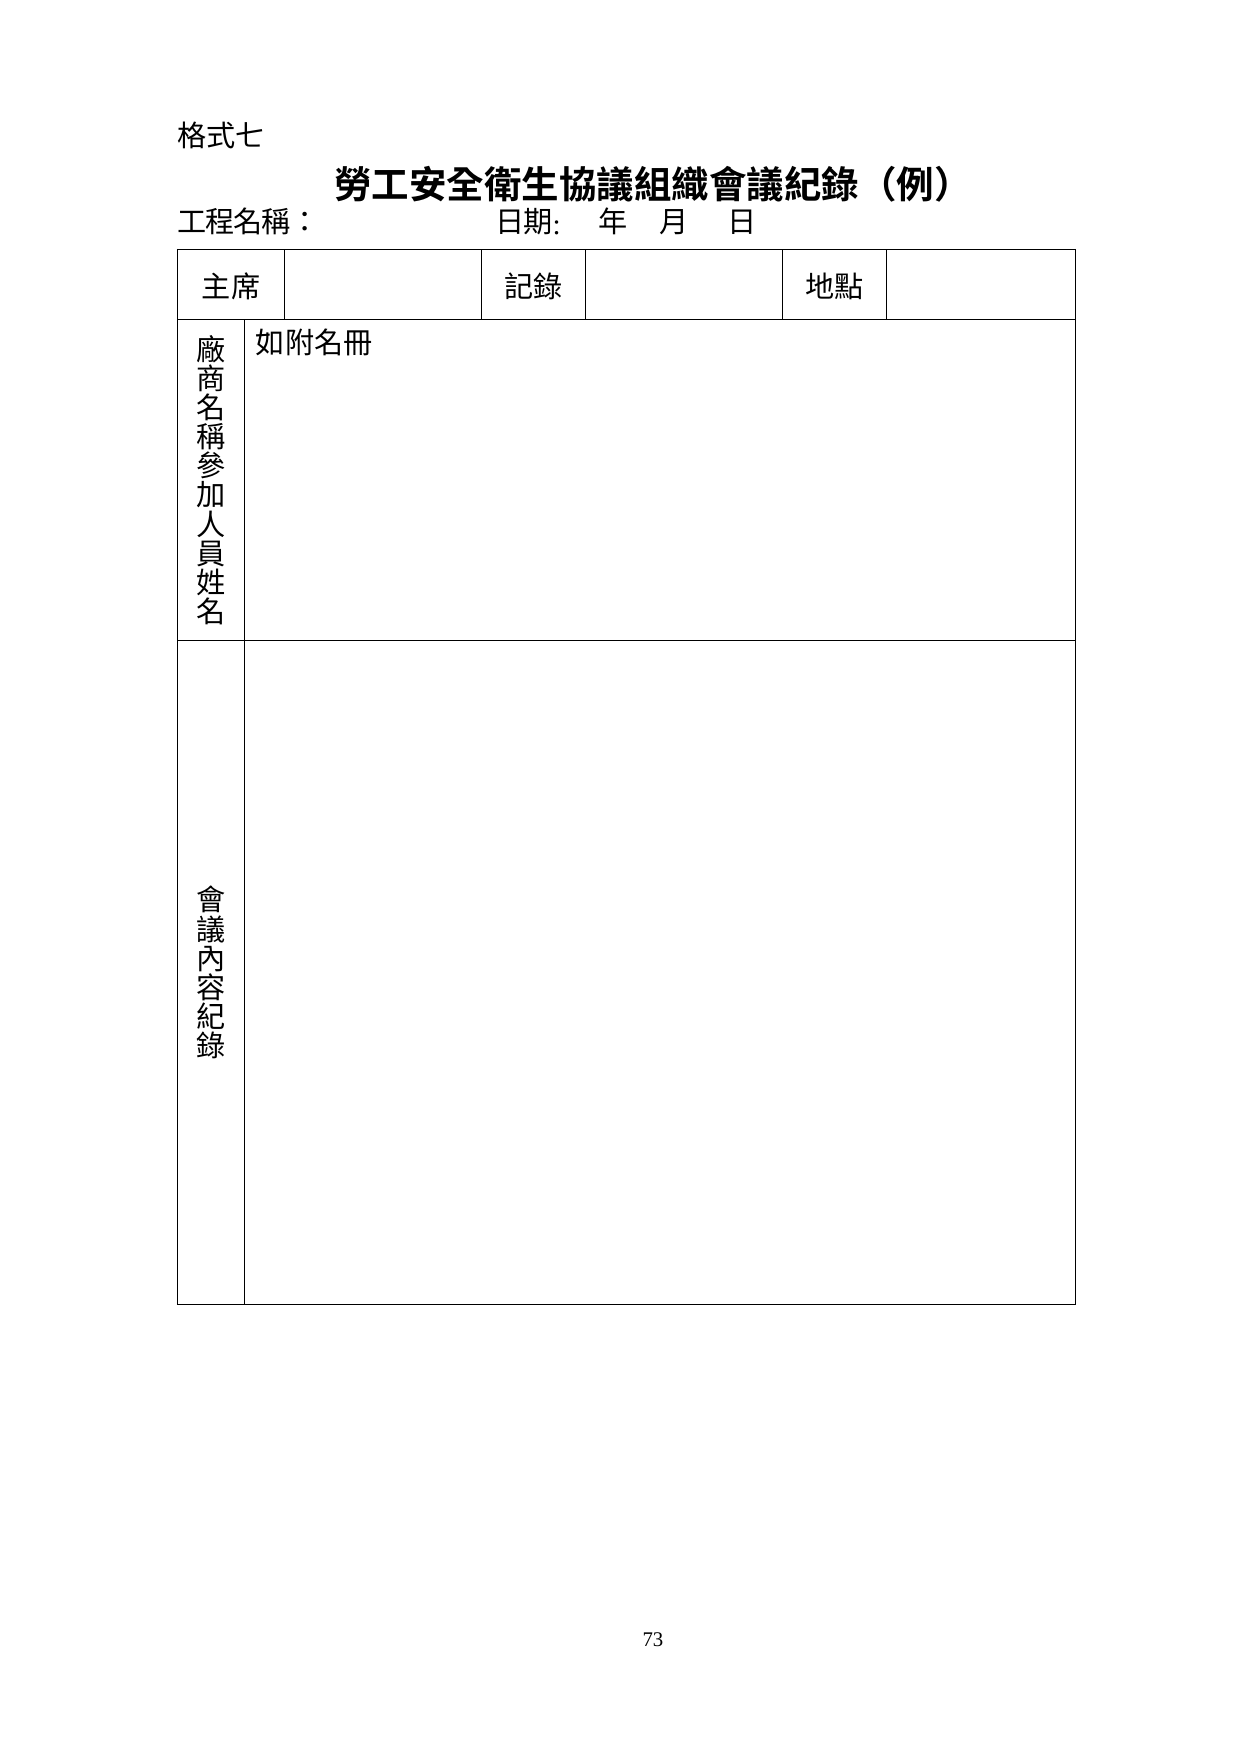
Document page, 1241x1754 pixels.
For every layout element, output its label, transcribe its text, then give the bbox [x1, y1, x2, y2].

table_header 地點 [783, 250, 886, 319]
table_cell 廠商名稱參加人員姓名 [178, 320, 244, 640]
text 勞工安全衛生協議組織會議紀錄（例） [177, 154, 1128, 209]
text 工程名稱： 日期: 年 月 日 [177, 209, 1128, 240]
table_header [586, 250, 782, 319]
table_header 主席 [178, 250, 284, 319]
table_header [887, 250, 1075, 319]
table_header [285, 250, 481, 319]
table_cell [245, 641, 1075, 1304]
table_cell 會議內容紀錄 [178, 641, 244, 1304]
text 格式七 [177, 112, 1128, 154]
table_header 記錄 [482, 250, 585, 319]
table_cell 如附名冊 [245, 320, 1075, 640]
